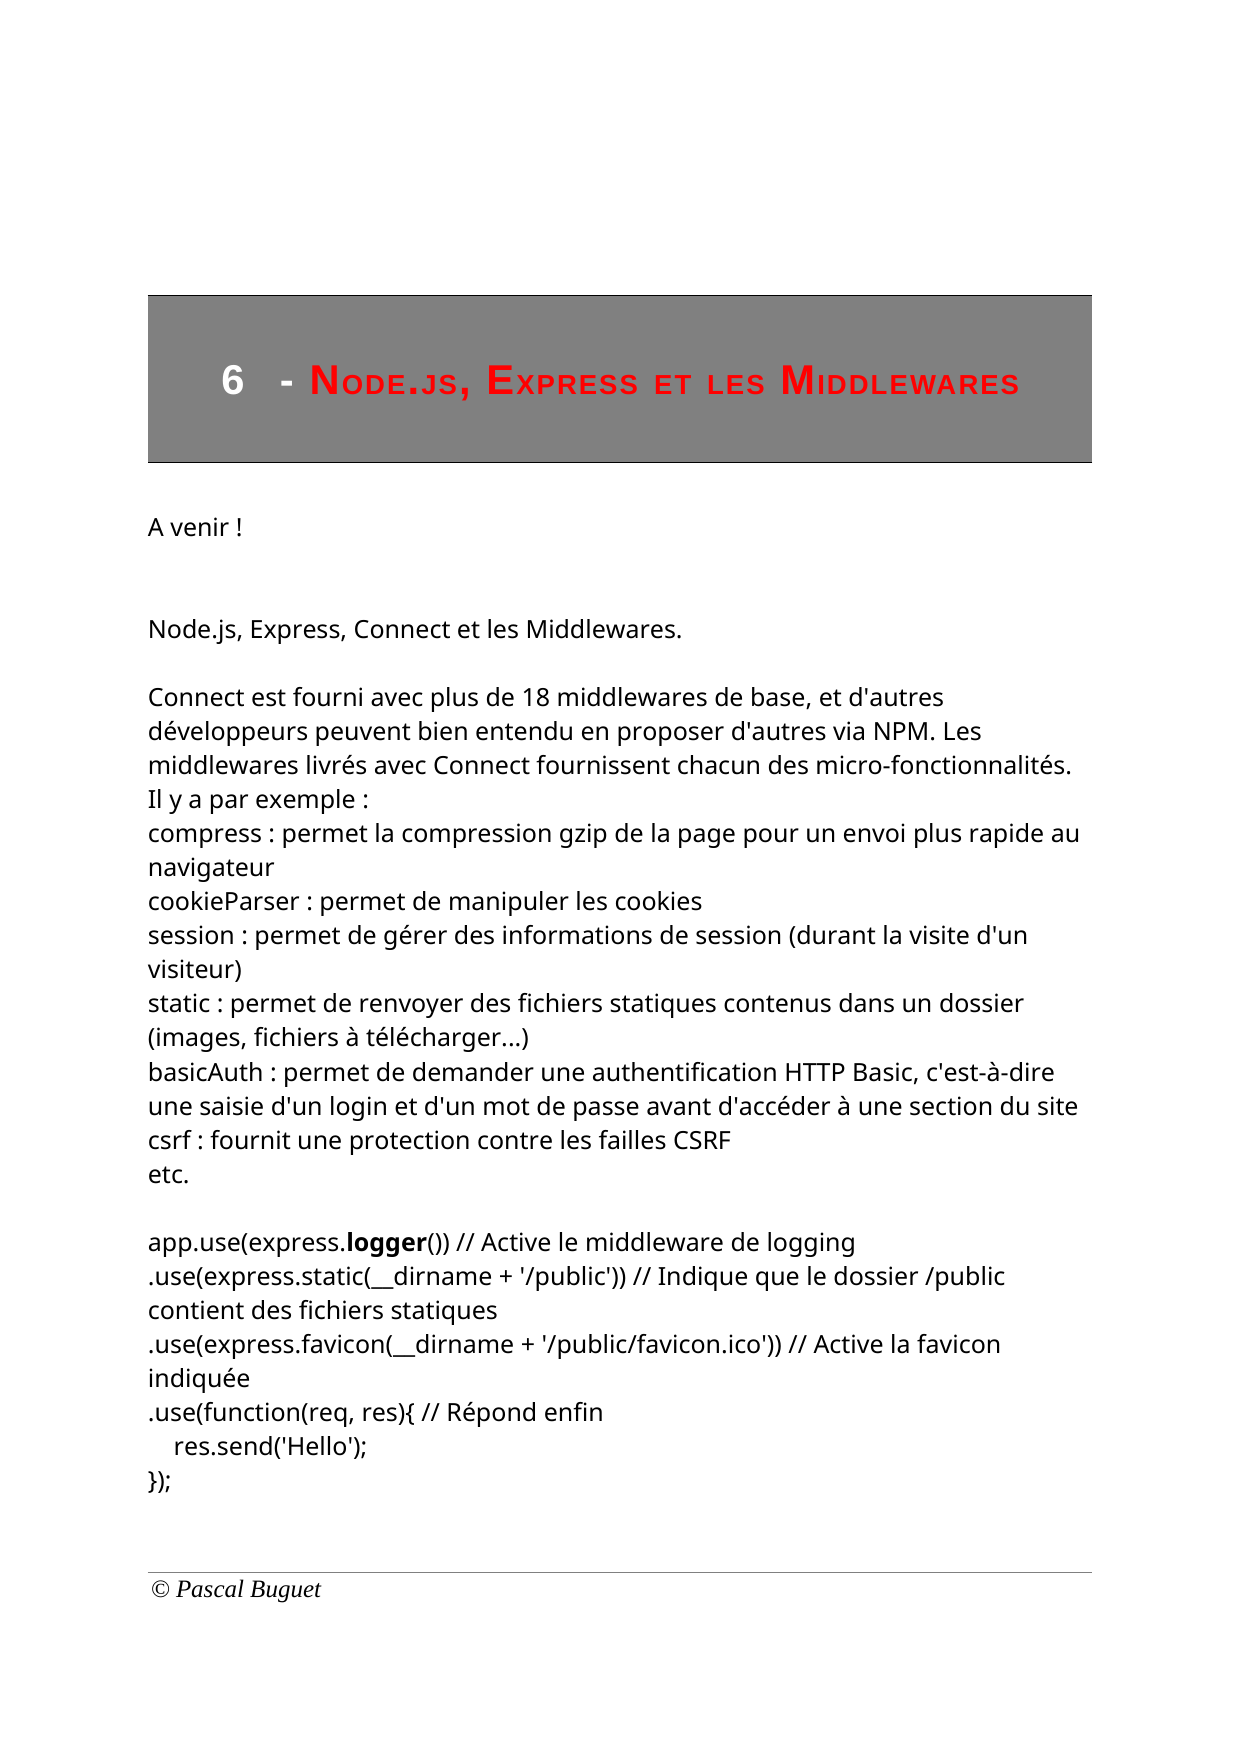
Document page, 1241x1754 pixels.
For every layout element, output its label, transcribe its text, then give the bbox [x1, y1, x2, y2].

text .use(express.favicon(__dirname + '/public/favicon.ico')) // Active la favicon indiquée [148, 1327, 1092, 1395]
text basicAuth : permet de demander une authentification HTTP Basic, c'est-à-dire une saisie d'un login et d'un mot de passe avant d'accéder à une section du site [148, 1054, 1092, 1122]
text static : permet de renvoyer des fichiers statiques contenus dans un dossier (images, fichiers à télécharger...) [148, 986, 1092, 1054]
text }); [148, 1463, 1092, 1497]
text csrf : fournit une protection contre les failles CSRF [148, 1122, 1092, 1156]
text A venir ! [148, 509, 1092, 543]
text Node.js, Express, Connect et les Middlewares. [148, 611, 1092, 645]
text session : permet de gérer des informations de session (durant la visite d'un visiteur) [148, 918, 1092, 986]
text compress : permet la compression gzip de la page pour un envoi plus rapide au navigateur [148, 816, 1092, 884]
subtitle - Node.js, Express et les Middlewares [148, 296, 1092, 462]
text cookieParser : permet de manipuler les cookies [148, 884, 1092, 918]
text res.send('Hello'); [148, 1429, 1092, 1463]
text app.use(express.logger()) // Active le middleware de logging [148, 1224, 1092, 1258]
text .use(function(req, res){ // Répond enfin [148, 1395, 1092, 1429]
text Connect est fourni avec plus de 18 middlewares de base, et d'autres développeurs peuvent bien entendu en proposer d'autres via NPM. Les middlewares livrés avec Connect fournissent chacun des micro-fonctionnalités. Il y a par exemple : [148, 679, 1092, 816]
text .use(express.static(__dirname + '/public')) // Indique que le dossier /public contient des fichiers statiques [148, 1258, 1092, 1327]
text etc. [148, 1156, 1092, 1190]
